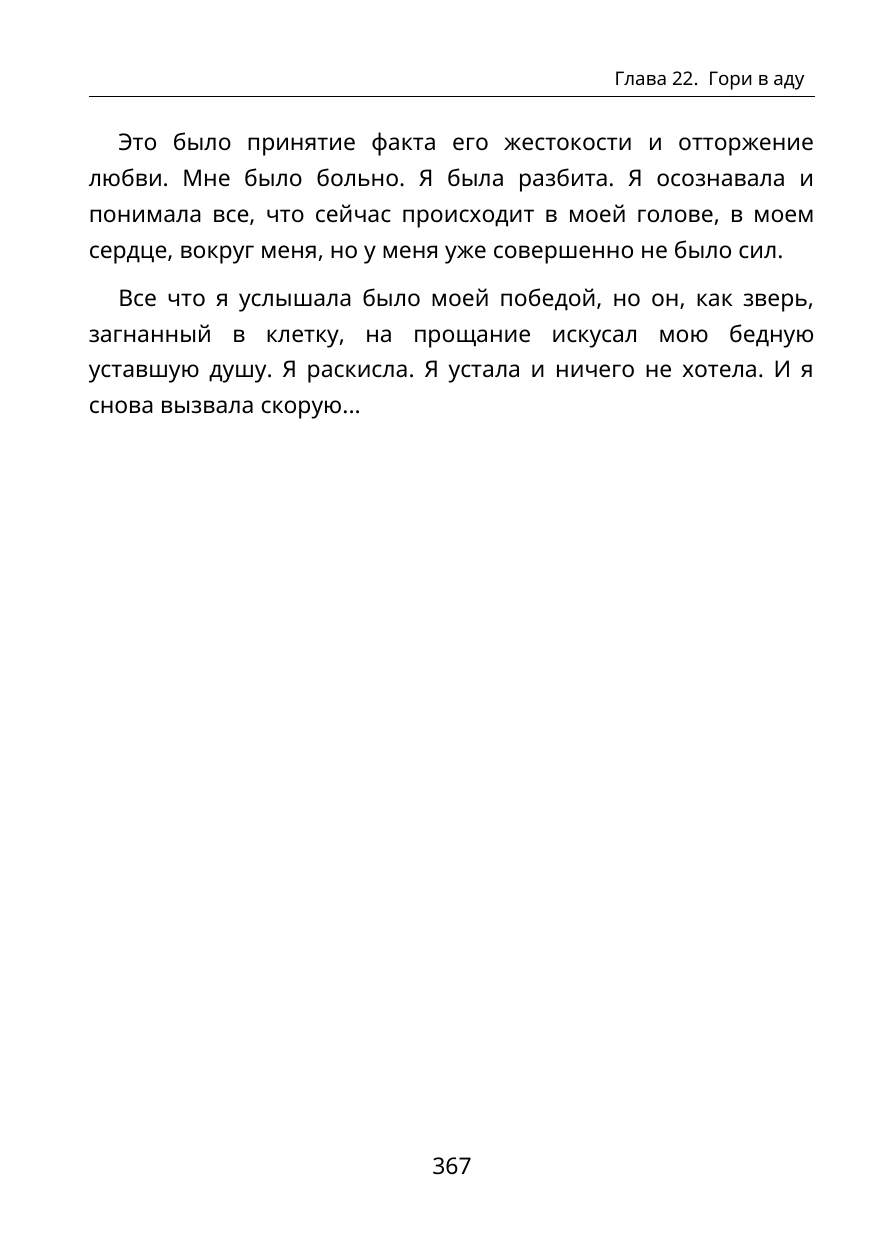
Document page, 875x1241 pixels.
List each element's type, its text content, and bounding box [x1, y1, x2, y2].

text Это было принятие факта его жестокости и отторжение любви. Мне было больно. Я была разбита. Я осознавала и понимала все, что сейчас происходит в моей голове, в моем сердце, вокруг меня, но у меня уже совершенно не было сил. [88, 126, 815, 265]
text Все что я услышала было моей победой, но он, как зверь, загнанный в клетку, на прощание искусал мою бедную уставшую душу. Я раскисла. Я устала и ничего не хотела. И я снова вызвала скорую... [88, 282, 815, 421]
